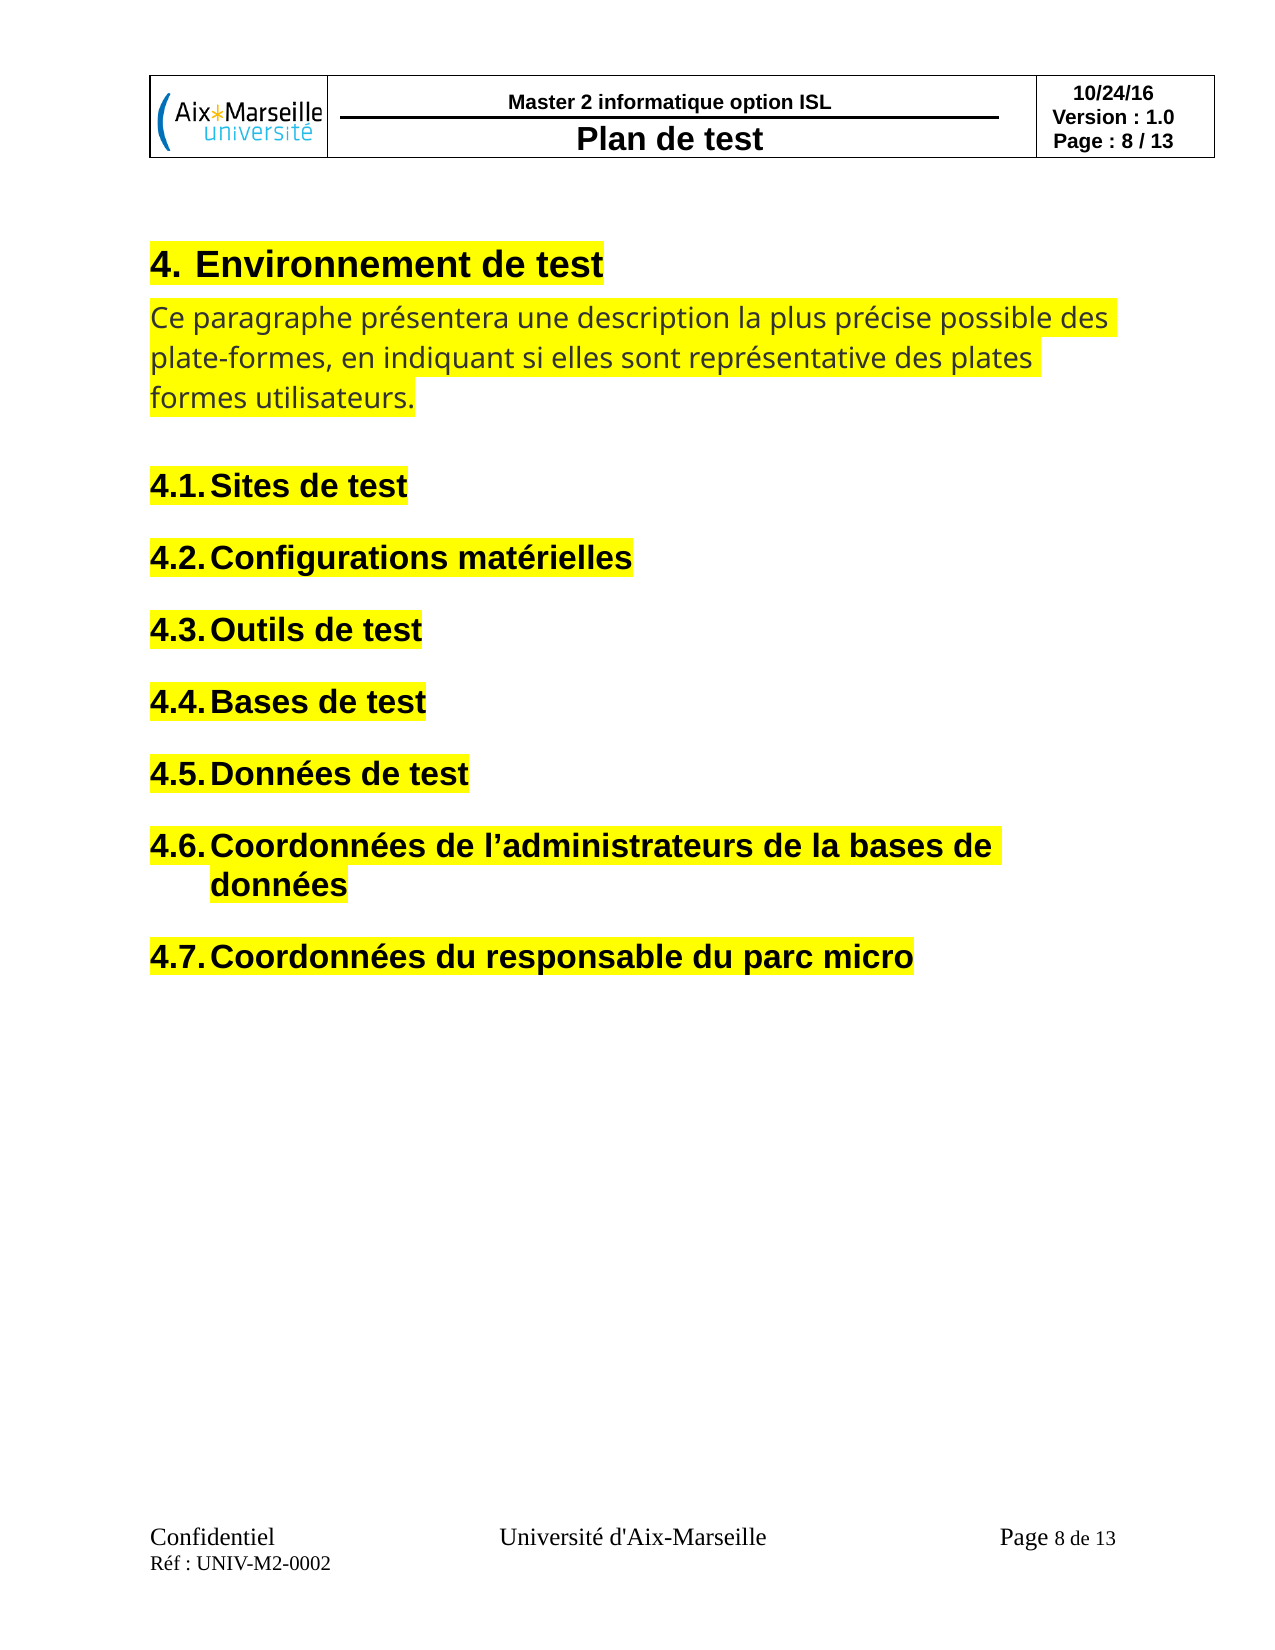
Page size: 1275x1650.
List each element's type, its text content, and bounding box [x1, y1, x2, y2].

picture [157, 93, 322, 151]
subtitle Configurations matérielles [150, 538, 1125, 577]
subtitle Bases de test [150, 682, 1125, 721]
subtitle Sites de test [150, 466, 1125, 505]
text Ce paragraphe présentera une description la plus précise possible des plate-formes, en indiquant si elles sont représentative des plates formes utilisateurs. [150, 298, 1125, 417]
subtitle Coordonnées de l’administrateurs de la bases de données [150, 826, 1125, 903]
subtitle Environnement de test [150, 241, 1125, 285]
subtitle Outils de test [150, 610, 1125, 649]
subtitle Coordonnées du responsable du parc micro [150, 937, 1125, 975]
subtitle Données de test [150, 754, 1125, 793]
